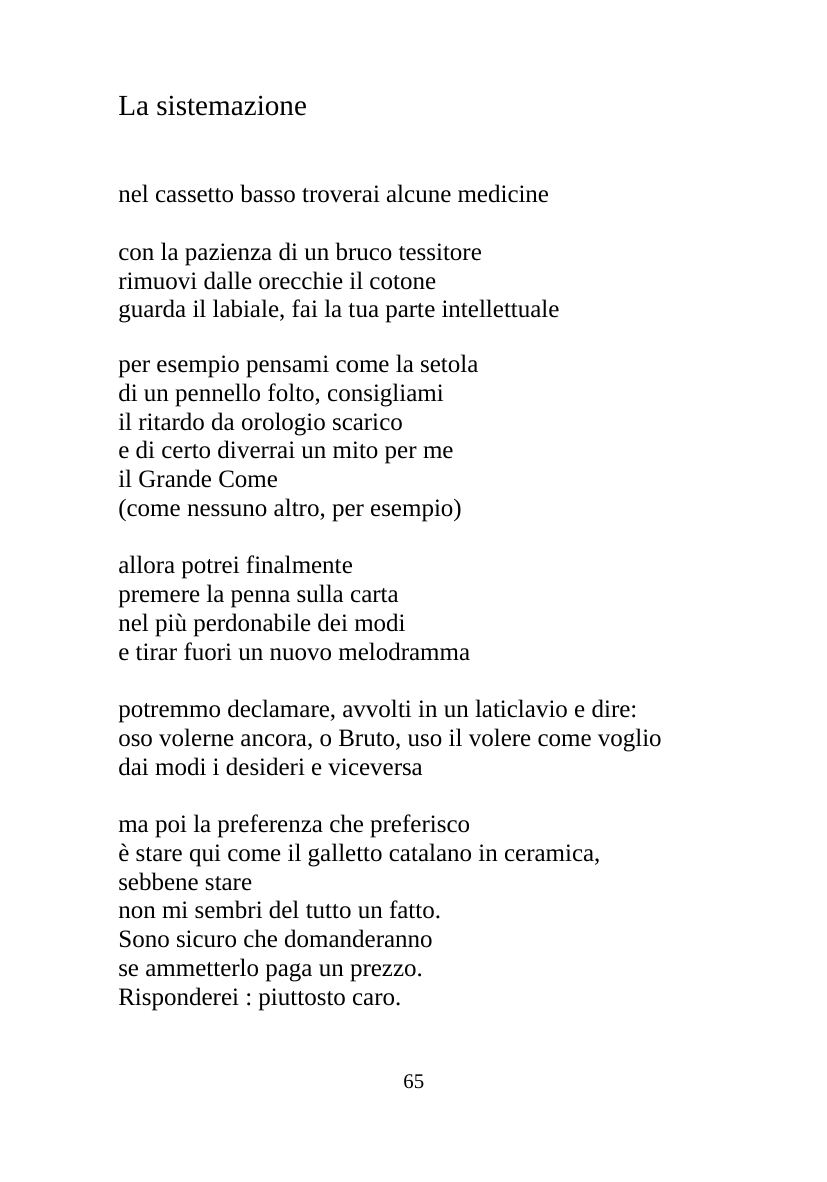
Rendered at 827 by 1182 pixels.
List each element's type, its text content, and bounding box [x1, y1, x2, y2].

text dai modi i desideri e viceversa [88, 752, 738, 781]
text Sono sicuro che domanderanno [88, 924, 738, 953]
text nel cassetto basso troverai alcune medicine [88, 179, 738, 208]
text oso volerne ancora, o Bruto, uso il volere come voglio [88, 723, 738, 752]
text guarda il labiale, fai la tua parte intellettuale [88, 294, 738, 349]
text il ritardo da orologio scarico [88, 407, 738, 436]
text di un pennello folto, consigliami [88, 378, 738, 407]
text e di certo diverrai un mito per me [88, 436, 738, 464]
text se ammetterlo paga un prezzo. [88, 953, 738, 982]
text è stare qui come il galletto catalano in ceramica, [88, 838, 738, 867]
text premere la penna sulla carta [88, 579, 738, 608]
text nel più perdonabile dei modi [88, 608, 738, 637]
text sebbene stare [88, 867, 738, 896]
text e tirar fuori un nuovo melodramma [88, 637, 738, 666]
text potremmo declamare, avvolti in un laticlavio e dire: [88, 694, 738, 723]
subtitle La sistemazione [88, 88, 738, 122]
text allora potrei finalmente [88, 551, 738, 579]
text non mi sembri del tutto un fatto. [88, 896, 738, 924]
text ma poi la preferenza che preferisco [88, 809, 738, 838]
text Risponderei : piuttosto caro. [88, 982, 738, 1036]
text (come nessuno altro, per esempio) [88, 493, 738, 522]
text per esempio pensami come la setola [88, 349, 738, 378]
text rimuovi dalle orecchie il cotone [88, 266, 738, 294]
text il Grande Come [88, 464, 738, 493]
text con la pazienza di un bruco tessitore [88, 237, 738, 266]
